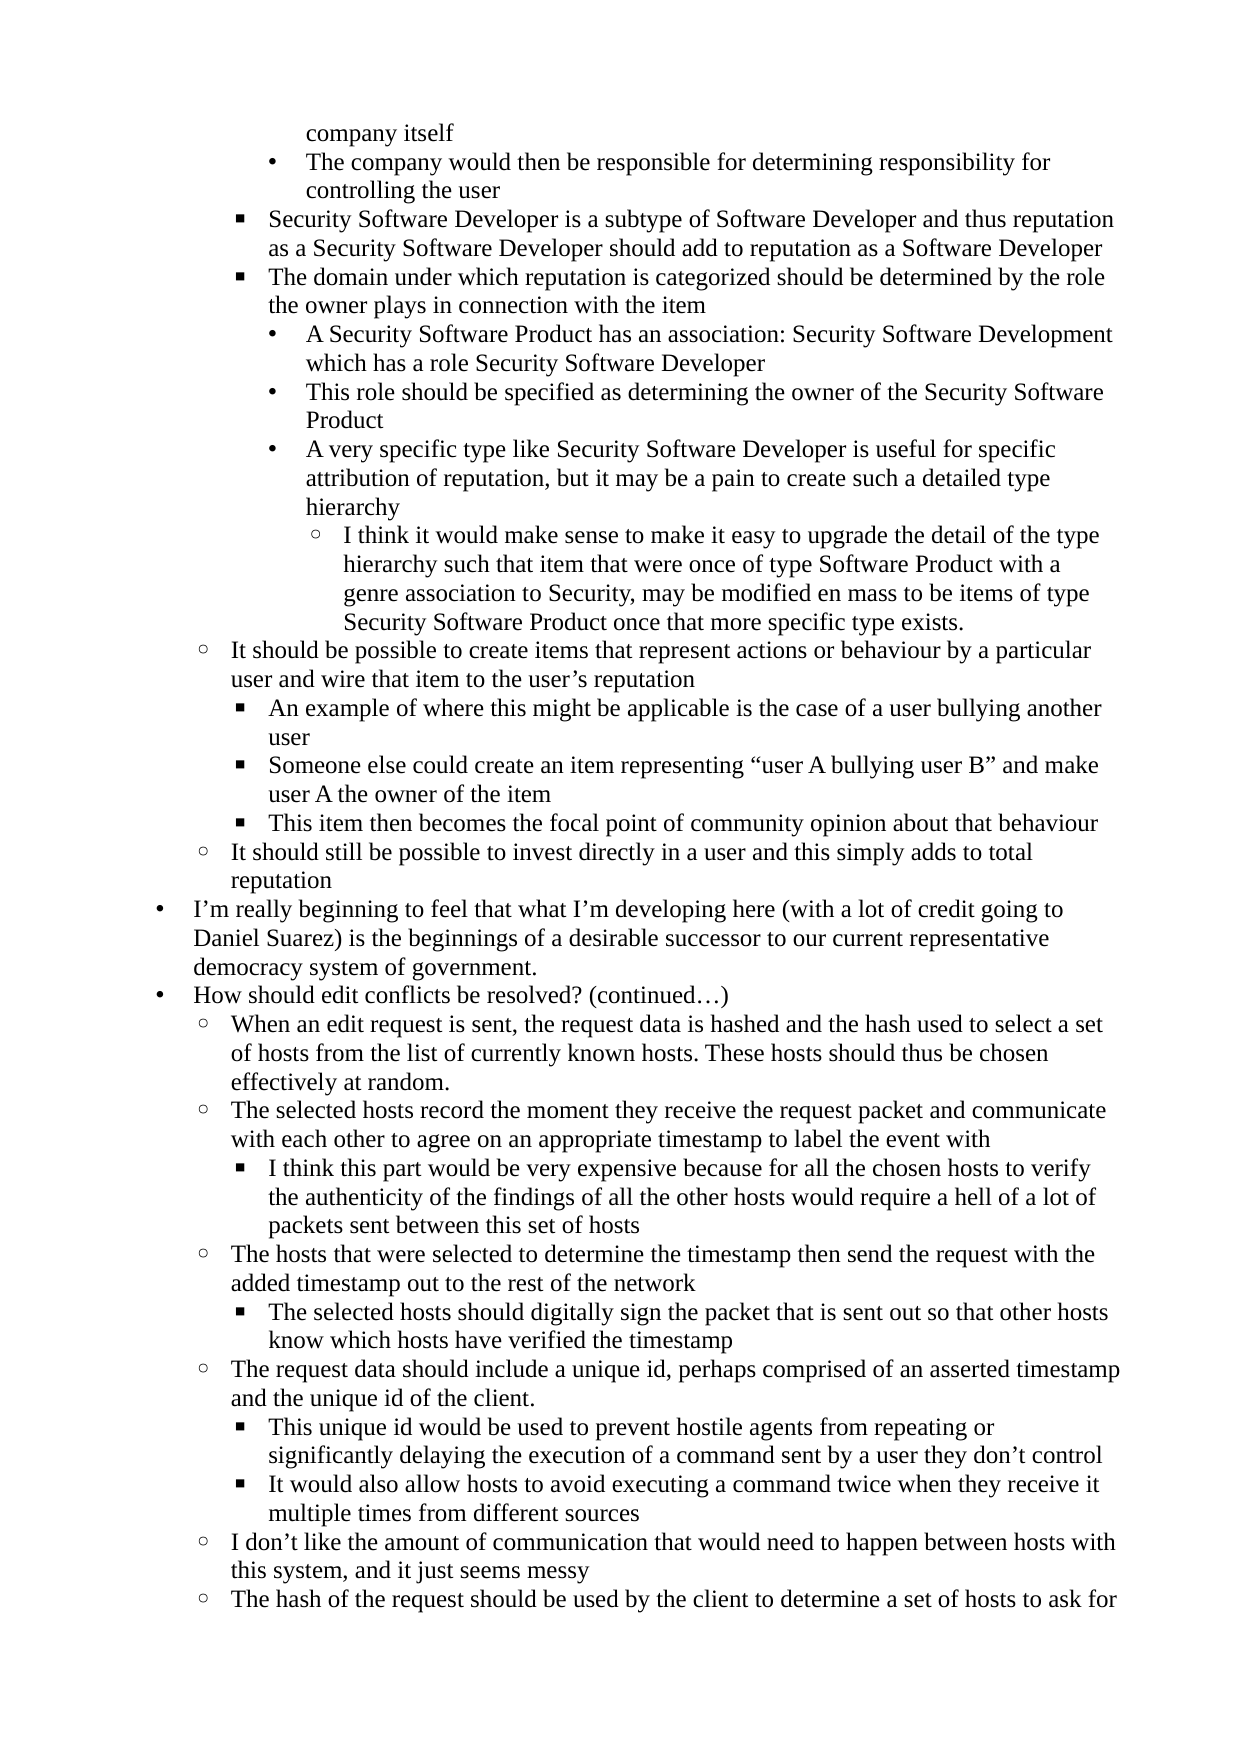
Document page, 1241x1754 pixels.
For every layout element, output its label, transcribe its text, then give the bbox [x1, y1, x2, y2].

list This unique id would be used to prevent hostile agents from repeating or significantly delaying the execution of a command sent by a user they don’t control [231, 1412, 1122, 1469]
list company itself [268, 118, 1122, 147]
list Security Software Developer is a subtype of Software Developer and thus reputation as a Security Software Developer should add to reputation as a Software Developer [231, 204, 1122, 262]
list This item then becomes the focal point of community opinion about that behaviour [231, 808, 1122, 837]
list The hash of the request should be used by the client to determine a set of hosts to ask for [193, 1584, 1122, 1613]
list A Security Software Product has an association: Security Software Development which has a role Security Software Developer [268, 319, 1122, 377]
list The domain under which reputation is categorized should be determined by the role the owner plays in connection with the item [231, 262, 1122, 319]
list The selected hosts record the moment they receive the request packet and communicate with each other to agree on an appropriate timestamp to label the event with [193, 1096, 1122, 1153]
list The request data should include a unique id, perhaps comprised of an asserted timestamp and the unique id of the client. [193, 1354, 1122, 1412]
list How should edit conflicts be resolved? (continued…) [156, 981, 1122, 1009]
list Someone else could create an item representing “user A bullying user B” and make user A the owner of the item [231, 751, 1122, 808]
list It should be possible to create items that represent actions or behaviour by a particular user and wire that item to the user’s reputation [193, 636, 1122, 693]
list I think this part would be very expensive because for all the chosen hosts to verify the authenticity of the findings of all the other hosts would require a hell of a lot of packets sent between this set of hosts [231, 1153, 1122, 1239]
list I’m really beginning to feel that what I’m developing here (with a lot of credit going to Daniel Suarez) is the beginnings of a desirable successor to our current representative democracy system of government. [156, 894, 1122, 981]
list I think it would make sense to make it easy to upgrade the detail of the type hierarchy such that item that were once of type Software Product with a genre association to Security, may be modified en mass to be items of type Security Software Product once that more specific type exists. [306, 521, 1122, 636]
list The selected hosts should digitally sign the packet that is sent out so that other hosts know which hosts have verified the timestamp [231, 1297, 1122, 1354]
list The company would then be responsible for determining responsibility for controlling the user [268, 147, 1122, 204]
list I don’t like the amount of communication that would need to happen between hosts with this system, and it just seems messy [193, 1527, 1122, 1584]
list The hosts that were selected to determine the timestamp then send the request with the added timestamp out to the rest of the network [193, 1239, 1122, 1297]
list This role should be specified as determining the owner of the Security Software Product [268, 377, 1122, 434]
list A very specific type like Security Software Developer is useful for specific attribution of reputation, but it may be a pain to create such a detailed type hierarchy [268, 434, 1122, 521]
list It would also allow hosts to avoid executing a command twice when they receive it multiple times from different sources [231, 1469, 1122, 1527]
list An example of where this might be applicable is the case of a user bullying another user [231, 693, 1122, 751]
list It should still be possible to invest directly in a user and this simply adds to total reputation [193, 837, 1122, 894]
list When an edit request is sent, the request data is hashed and the hash used to select a set of hosts from the list of currently known hosts. These hosts should thus be chosen effectively at random. [193, 1009, 1122, 1096]
